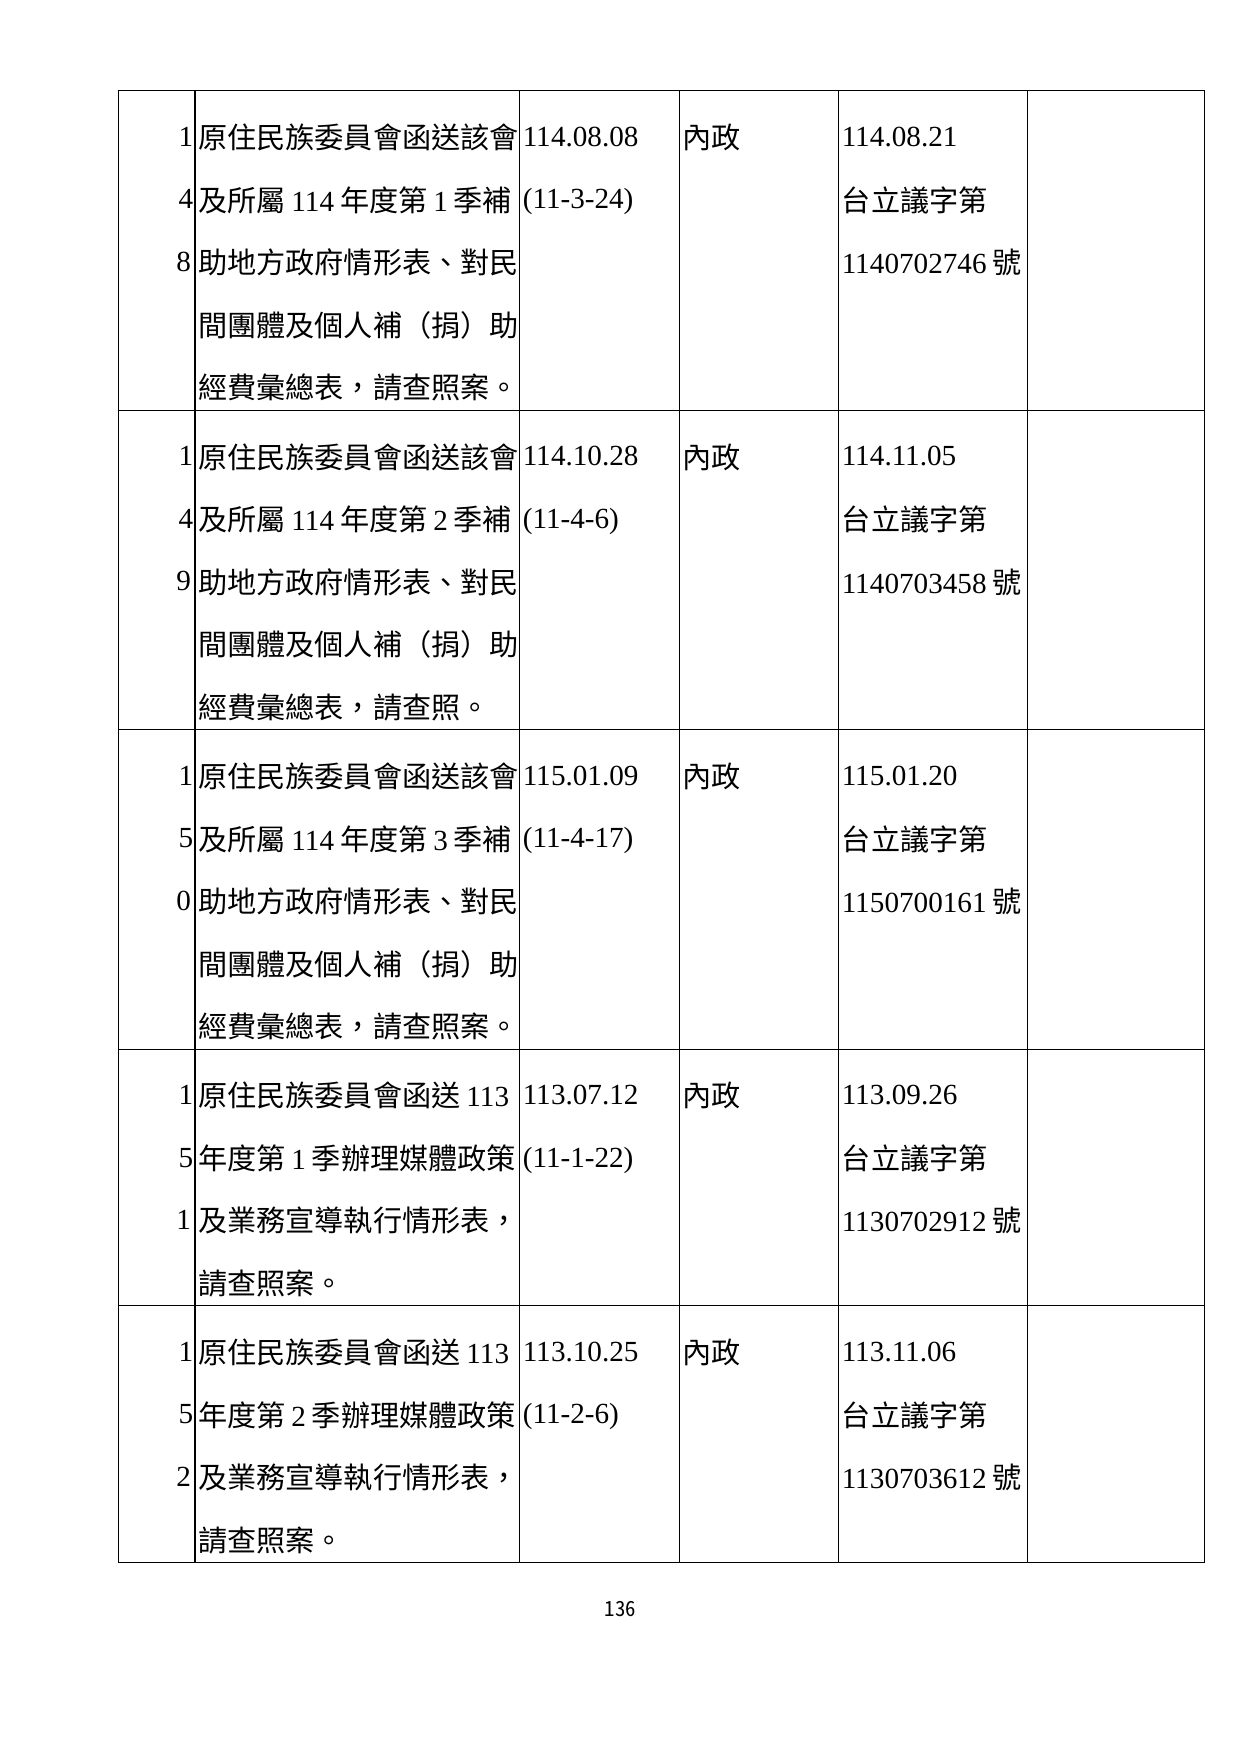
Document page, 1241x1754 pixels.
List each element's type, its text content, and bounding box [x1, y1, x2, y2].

table_cell [119, 411, 194, 729]
table_cell 原住民族委員會函送該會及所屬114年度第3季補助地方政府情形表、對民間團體及個人補（捐）助經費彙總表，請查照案。 [196, 730, 519, 1048]
table_cell [1028, 91, 1204, 410]
table_cell [119, 91, 194, 410]
table_cell 114.10.28 (11-4-6) [520, 411, 679, 729]
table_cell [119, 730, 194, 1048]
table_cell 原住民族委員會函送該會及所屬114年度第1季補助地方政府情形表、對民間團體及個人補（捐）助經費彙總表，請查照案。 [196, 91, 519, 410]
table_cell [1028, 730, 1204, 1048]
table_cell 113.11.06 台立議字第1130703612號 [839, 1306, 1027, 1562]
table_cell [1028, 411, 1204, 729]
table_cell 原住民族委員會函送該會及所屬114年度第2季補助地方政府情形表、對民間團體及個人補（捐）助經費彙總表，請查照。 [196, 411, 519, 729]
table_cell 原住民族委員會函送113年度第2季辦理媒體政策及業務宣導執行情形表，請查照案。 [196, 1306, 519, 1562]
table_cell 115.01.09 (11-4-17) [520, 730, 679, 1048]
table_cell 114.11.05 台立議字第 1140703458號 [839, 411, 1027, 729]
table_cell 內政 [680, 730, 838, 1048]
table_cell 內政 [680, 91, 838, 410]
table_cell [1028, 1306, 1204, 1562]
table_cell [119, 1306, 194, 1562]
table_cell 內政 [680, 411, 838, 729]
table_cell 113.10.25 (11-2-6) [520, 1306, 679, 1562]
table_cell 115.01.20 台立議字第1150700161號 [839, 730, 1027, 1048]
table_cell [1028, 1050, 1204, 1305]
table_cell 113.07.12 (11-1-22) [520, 1050, 679, 1305]
table_cell [119, 1050, 194, 1305]
table_cell 114.08.08 (11-3-24) [520, 91, 679, 410]
table_cell 內政 [680, 1306, 838, 1562]
table_cell 內政 [680, 1050, 838, 1305]
table_cell 114.08.21 台立議字第1140702746號 [839, 91, 1027, 410]
table_cell 113.09.26 台立議字第1130702912號 [839, 1050, 1027, 1305]
table_cell 原住民族委員會函送113年度第1季辦理媒體政策及業務宣導執行情形表，請查照案。 [196, 1050, 519, 1305]
